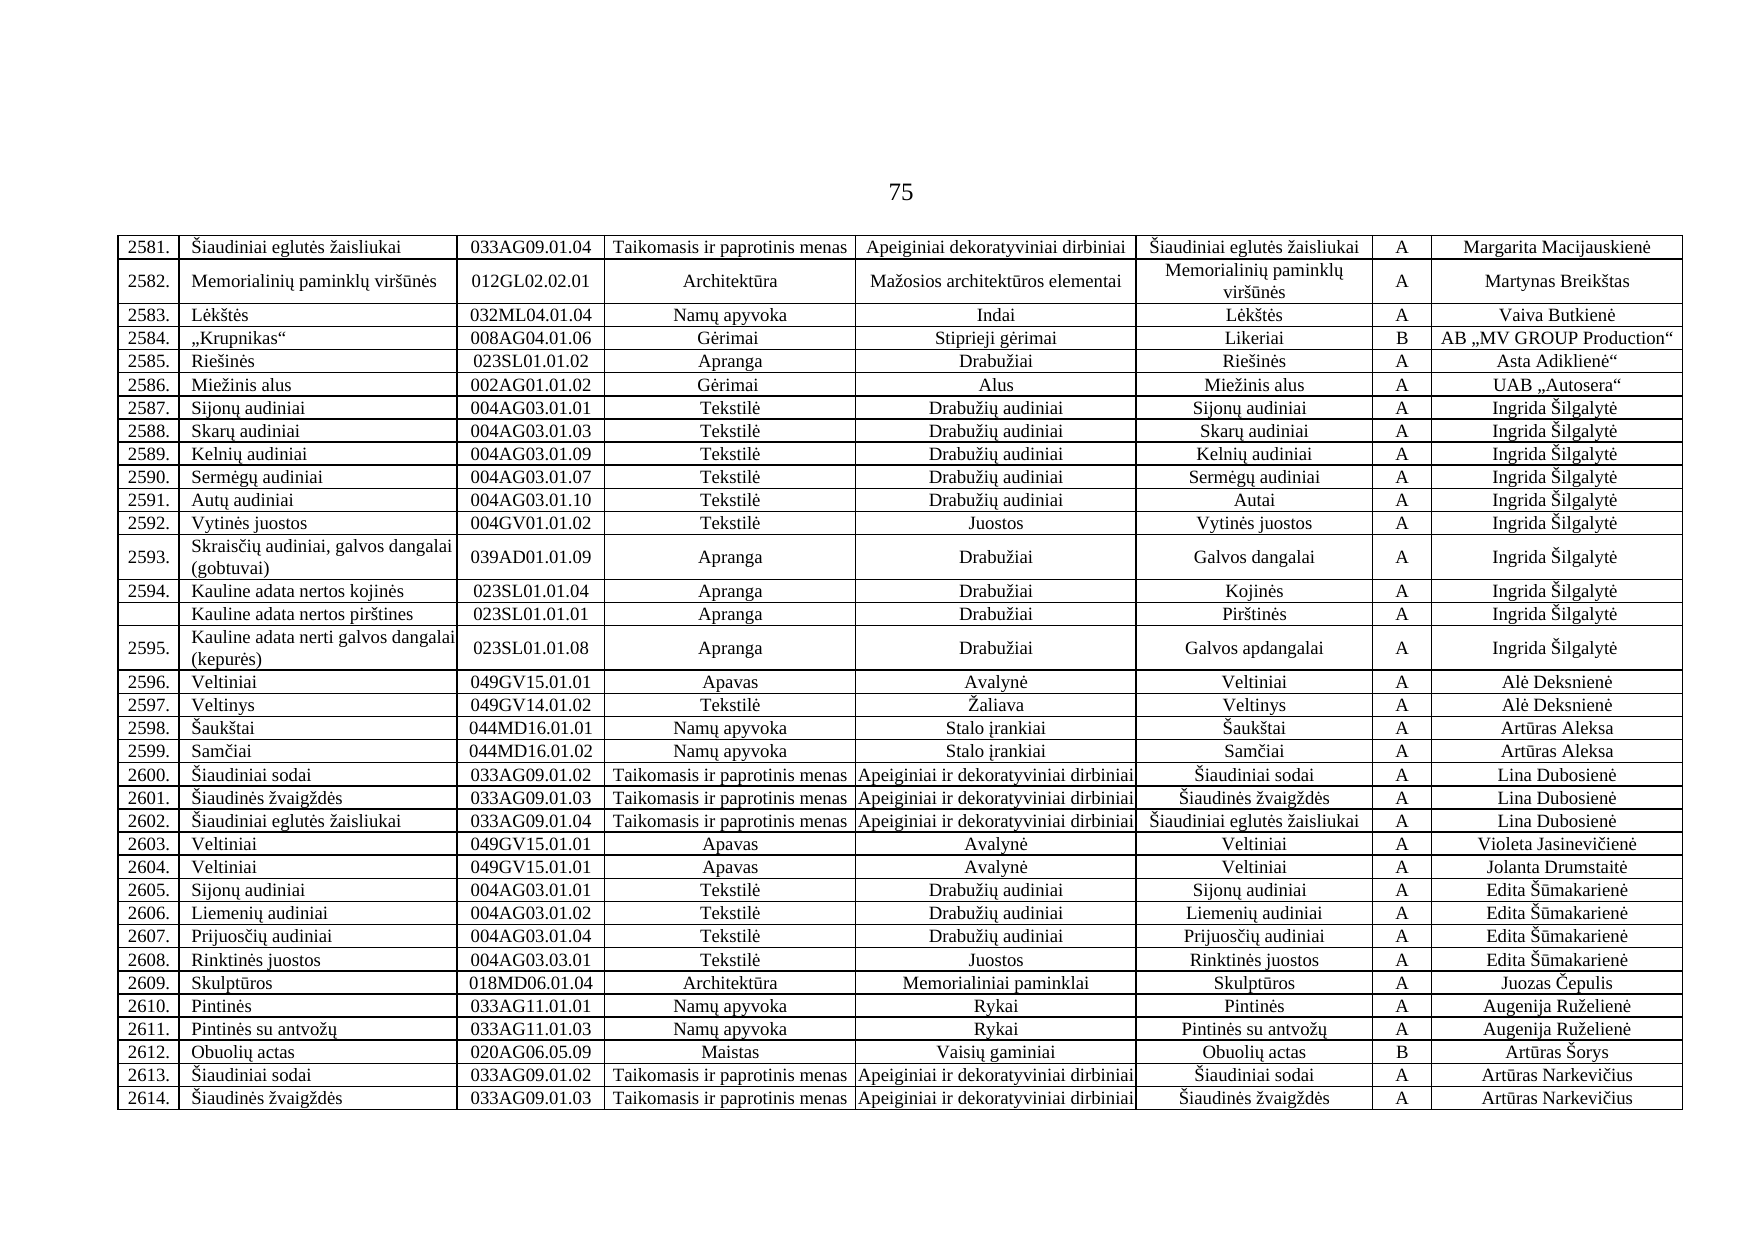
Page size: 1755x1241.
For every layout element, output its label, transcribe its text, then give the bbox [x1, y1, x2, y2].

table_cell Tekstilė [605, 879, 855, 901]
table_cell 2586. [119, 373, 178, 395]
table_cell 2603. [119, 833, 178, 854]
table_cell 2610. [119, 995, 178, 1016]
table_cell 033AG09.01.02 [458, 1064, 604, 1086]
table_cell 018MD06.01.04 [458, 972, 604, 993]
table_cell Apavas [605, 833, 855, 854]
table_cell 012GL02.02.01 [458, 260, 604, 302]
table_cell Augenija Ruželienė [1432, 1018, 1682, 1039]
table_cell Skarų audiniai [1137, 420, 1372, 441]
table_cell Ingrida Šilgalytė [1432, 466, 1682, 487]
table_cell AB „MV GROUP Production“ [1432, 327, 1682, 349]
table_cell Šiaudiniai eglutės žaisliukai [180, 810, 456, 831]
table_cell A [1373, 902, 1431, 924]
table_cell 2592. [119, 512, 178, 534]
table_cell Juozas Čepulis [1432, 972, 1682, 993]
table_cell Vaiva Butkienė [1432, 304, 1682, 326]
table_cell Rinktinės juostos [180, 948, 456, 970]
table_cell Likeriai [1137, 327, 1372, 349]
table_cell Alus [856, 373, 1135, 395]
table_cell Stiprieji gėrimai [856, 327, 1135, 349]
table_cell Tekstilė [605, 925, 855, 947]
table_cell Namų apyvoka [605, 717, 855, 739]
table_cell A [1373, 236, 1431, 258]
table_cell Alė Deksnienė [1432, 694, 1682, 716]
table_cell 032ML04.01.04 [458, 304, 604, 326]
table_cell Šiaudinės žvaigždės [1137, 1087, 1372, 1109]
table_cell 2587. [119, 397, 178, 418]
table_cell 004AG03.01.01 [458, 397, 604, 418]
table_cell Taikomasis ir paprotinis menas [605, 763, 855, 785]
table_cell Šiaudiniai sodai [1137, 763, 1372, 785]
table_cell A [1373, 810, 1431, 831]
table_cell Drabužiai [856, 626, 1135, 669]
table_cell A [1373, 397, 1431, 418]
table_cell A [1373, 603, 1431, 625]
table_cell Tekstilė [605, 694, 855, 716]
table_cell A [1373, 373, 1431, 395]
table_cell 004GV01.01.02 [458, 512, 604, 534]
table_cell 2599. [119, 740, 178, 762]
table_cell Sijonų audiniai [180, 879, 456, 901]
table_cell Martynas Breikštas [1432, 260, 1682, 302]
table_cell Jolanta Drumstaitė [1432, 856, 1682, 877]
table_cell Kauline adata nertos kojinės [180, 580, 456, 602]
table_cell Apeiginiai ir dekoratyviniai dirbiniai [856, 1064, 1135, 1086]
table_cell 004AG03.03.01 [458, 948, 604, 970]
table_cell Violeta Jasinevičienė [1432, 833, 1682, 854]
table_cell Drabužių audiniai [856, 443, 1135, 464]
table_cell Veltiniai [180, 856, 456, 877]
table_cell Miežinis alus [180, 373, 456, 395]
table_cell Ingrida Šilgalytė [1432, 626, 1682, 669]
table_cell Tekstilė [605, 466, 855, 487]
table_cell Riešinės [1137, 350, 1372, 372]
table_cell A [1373, 925, 1431, 947]
table_cell Edita Šūmakarienė [1432, 902, 1682, 924]
table_cell 2585. [119, 350, 178, 372]
table_cell „Krupnikas“ [180, 327, 456, 349]
table_cell 2583. [119, 304, 178, 326]
table_cell Vytinės juostos [1137, 512, 1372, 534]
table_cell A [1373, 694, 1431, 716]
table_cell Augenija Ruželienė [1432, 995, 1682, 1016]
table_cell Namų apyvoka [605, 995, 855, 1016]
table_cell Pintinės su antvožų [180, 1018, 456, 1039]
table_cell Liemenių audiniai [1137, 902, 1372, 924]
table_cell A [1373, 972, 1431, 993]
table_cell Ingrida Šilgalytė [1432, 512, 1682, 534]
table_cell A [1373, 626, 1431, 669]
table_cell Skulptūros [180, 972, 456, 993]
table_cell B [1373, 1041, 1431, 1062]
table_cell 2605. [119, 879, 178, 901]
table_cell 049GV15.01.01 [458, 833, 604, 854]
table_cell Obuolių actas [1137, 1041, 1372, 1062]
table_cell Memorialiniai paminklai [856, 972, 1135, 993]
table_cell Autai [1137, 489, 1372, 511]
table_cell 2589. [119, 443, 178, 464]
table_cell Rykai [856, 995, 1135, 1016]
table_cell 044MD16.01.01 [458, 717, 604, 739]
table_cell Artūras Aleksa [1432, 740, 1682, 762]
table_cell A [1373, 443, 1431, 464]
table_cell Apranga [605, 580, 855, 602]
table_cell A [1373, 260, 1431, 302]
table_cell Namų apyvoka [605, 1018, 855, 1039]
table_cell Tekstilė [605, 397, 855, 418]
table_cell Drabužiai [856, 603, 1135, 625]
table_cell Namų apyvoka [605, 740, 855, 762]
table_cell Taikomasis ir paprotinis menas [605, 236, 855, 258]
table_cell Lina Dubosienė [1432, 763, 1682, 785]
table_cell A [1373, 856, 1431, 877]
table_cell 2600. [119, 763, 178, 785]
table_cell Tekstilė [605, 902, 855, 924]
table_cell Galvos dangalai [1137, 535, 1372, 578]
table_cell Indai [856, 304, 1135, 326]
table_cell 004AG03.01.02 [458, 902, 604, 924]
table_cell Artūras Aleksa [1432, 717, 1682, 739]
table_cell Šaukštai [180, 717, 456, 739]
table_cell Architektūra [605, 260, 855, 302]
table_cell Obuolių actas [180, 1041, 456, 1062]
table_cell Juostos [856, 512, 1135, 534]
table_cell 2614. [119, 1087, 178, 1109]
table_cell Artūras Narkevičius [1432, 1064, 1682, 1086]
table_cell 2581. [119, 236, 178, 258]
table_cell Šiaudinės žvaigždės [180, 787, 456, 808]
table_cell Šiaudiniai sodai [1137, 1064, 1372, 1086]
table_cell A [1373, 466, 1431, 487]
table_cell Apavas [605, 671, 855, 692]
table_cell Artūras Narkevičius [1432, 1087, 1682, 1109]
table_cell Taikomasis ir paprotinis menas [605, 787, 855, 808]
table_cell 2602. [119, 810, 178, 831]
table_cell Memorialinių paminklų viršūnės [180, 260, 456, 302]
table_cell Drabužių audiniai [856, 420, 1135, 441]
table_cell 039AD01.01.09 [458, 535, 604, 578]
table_cell Ingrida Šilgalytė [1432, 489, 1682, 511]
table_cell Šaukštai [1137, 717, 1372, 739]
table_cell Taikomasis ir paprotinis menas [605, 1064, 855, 1086]
table_cell [119, 603, 178, 625]
table_cell Kauline adata nerti galvos dangalai (kepurės) [180, 626, 456, 669]
table_cell Pintinės [180, 995, 456, 1016]
table_cell 033AG09.01.04 [458, 236, 604, 258]
table_cell Tekstilė [605, 420, 855, 441]
table_cell Sijonų audiniai [180, 397, 456, 418]
table_cell Drabužiai [856, 535, 1135, 578]
table_cell Veltiniai [1137, 833, 1372, 854]
table_cell Avalynė [856, 856, 1135, 877]
table_cell Šiaudiniai sodai [180, 1064, 456, 1086]
table_cell Drabužių audiniai [856, 902, 1135, 924]
table_cell 004AG03.01.10 [458, 489, 604, 511]
table_cell 023SL01.01.04 [458, 580, 604, 602]
table_cell Ingrida Šilgalytė [1432, 443, 1682, 464]
table_cell Liemenių audiniai [180, 902, 456, 924]
table_cell Šiaudiniai eglutės žaisliukai [180, 236, 456, 258]
table_cell Gėrimai [605, 373, 855, 395]
table_cell 044MD16.01.02 [458, 740, 604, 762]
table_cell A [1373, 512, 1431, 534]
table_cell A [1373, 304, 1431, 326]
table_cell A [1373, 763, 1431, 785]
table_cell Alė Deksnienė [1432, 671, 1682, 692]
table_cell 2606. [119, 902, 178, 924]
table_cell Ingrida Šilgalytė [1432, 603, 1682, 625]
table_cell Margarita Macijauskienė [1432, 236, 1682, 258]
table_cell 002AG01.01.02 [458, 373, 604, 395]
table_cell A [1373, 489, 1431, 511]
table_cell Tekstilė [605, 489, 855, 511]
table_cell Šiaudinės žvaigždės [180, 1087, 456, 1109]
table_cell A [1373, 1064, 1431, 1086]
table_cell Sijonų audiniai [1137, 879, 1372, 901]
table_cell Prijuosčių audiniai [180, 925, 456, 947]
table_cell Juostos [856, 948, 1135, 970]
table_cell 023SL01.01.02 [458, 350, 604, 372]
table_cell A [1373, 1018, 1431, 1039]
table_cell UAB „Autosera“ [1432, 373, 1682, 395]
table_cell Veltiniai [180, 833, 456, 854]
table_cell 033AG09.01.03 [458, 1087, 604, 1109]
table_cell 2611. [119, 1018, 178, 1039]
table_cell 004AG03.01.07 [458, 466, 604, 487]
table_cell Edita Šūmakarienė [1432, 948, 1682, 970]
table_cell A [1373, 1087, 1431, 1109]
table_cell A [1373, 580, 1431, 602]
table_cell Drabužių audiniai [856, 397, 1135, 418]
table_cell Sijonų audiniai [1137, 397, 1372, 418]
table_cell A [1373, 740, 1431, 762]
table_cell Rykai [856, 1018, 1135, 1039]
table_cell Veltinys [1137, 694, 1372, 716]
table_cell Taikomasis ir paprotinis menas [605, 810, 855, 831]
table_cell Veltiniai [180, 671, 456, 692]
table_cell 033AG11.01.01 [458, 995, 604, 1016]
table_cell Lina Dubosienė [1432, 810, 1682, 831]
table_cell A [1373, 879, 1431, 901]
table_cell Drabužių audiniai [856, 466, 1135, 487]
table_cell Vaisių gaminiai [856, 1041, 1135, 1062]
table_cell 020AG06.05.09 [458, 1041, 604, 1062]
table_cell Pintinės su antvožų [1137, 1018, 1372, 1039]
table_cell Edita Šūmakarienė [1432, 925, 1682, 947]
table_cell A [1373, 717, 1431, 739]
table_cell Ingrida Šilgalytė [1432, 580, 1682, 602]
table_cell Apranga [605, 603, 855, 625]
table_cell 033AG09.01.02 [458, 763, 604, 785]
table_cell Kauline adata nertos pirštines [180, 603, 456, 625]
table_cell 049GV15.01.01 [458, 671, 604, 692]
table_cell 2598. [119, 717, 178, 739]
table_cell 2607. [119, 925, 178, 947]
table_cell Drabužių audiniai [856, 489, 1135, 511]
table_cell Riešinės [180, 350, 456, 372]
table_cell Skulptūros [1137, 972, 1372, 993]
table_cell 2593. [119, 535, 178, 578]
table_cell Apranga [605, 626, 855, 669]
table_cell A [1373, 787, 1431, 808]
table_cell 004AG03.01.01 [458, 879, 604, 901]
table_cell Drabužių audiniai [856, 925, 1135, 947]
table_cell Architektūra [605, 972, 855, 993]
table_cell A [1373, 995, 1431, 1016]
table_cell Pirštinės [1137, 603, 1372, 625]
table_cell 033AG11.01.03 [458, 1018, 604, 1039]
table_cell Lėkštės [1137, 304, 1372, 326]
table_cell Ingrida Šilgalytė [1432, 397, 1682, 418]
table_cell Vytinės juostos [180, 512, 456, 534]
table_cell Taikomasis ir paprotinis menas [605, 1087, 855, 1109]
table_cell Veltinys [180, 694, 456, 716]
table_cell Kojinės [1137, 580, 1372, 602]
table_cell Sermėgų audiniai [1137, 466, 1372, 487]
table_cell 2601. [119, 787, 178, 808]
table_cell Skraisčių audiniai, galvos dangalai (gobtuvai) [180, 535, 456, 578]
table_cell Namų apyvoka [605, 304, 855, 326]
table_cell 023SL01.01.01 [458, 603, 604, 625]
table_cell Memorialinių paminklų viršūnės [1137, 260, 1372, 302]
table_cell Avalynė [856, 833, 1135, 854]
table_cell 004AG03.01.09 [458, 443, 604, 464]
table_cell Edita Šūmakarienė [1432, 879, 1682, 901]
table_cell Prijuosčių audiniai [1137, 925, 1372, 947]
table_cell Šiaudinės žvaigždės [1137, 787, 1372, 808]
table_cell Rinktinės juostos [1137, 948, 1372, 970]
table_cell Tekstilė [605, 948, 855, 970]
table_cell Drabužių audiniai [856, 879, 1135, 901]
table_cell 008AG04.01.06 [458, 327, 604, 349]
table_cell Apeiginiai ir dekoratyviniai dirbiniai [856, 763, 1135, 785]
table_cell 2613. [119, 1064, 178, 1086]
table_cell 2596. [119, 671, 178, 692]
table_cell Kelnių audiniai [1137, 443, 1372, 464]
table_cell Apavas [605, 856, 855, 877]
table_cell Ingrida Šilgalytė [1432, 535, 1682, 578]
table_cell Kelnių audiniai [180, 443, 456, 464]
table_cell 2597. [119, 694, 178, 716]
table_cell Maistas [605, 1041, 855, 1062]
table_cell Pintinės [1137, 995, 1372, 1016]
table_cell Ingrida Šilgalytė [1432, 420, 1682, 441]
table_cell 2584. [119, 327, 178, 349]
table_cell Šiaudiniai eglutės žaisliukai [1137, 236, 1372, 258]
table_cell A [1373, 350, 1431, 372]
table_cell Tekstilė [605, 512, 855, 534]
table_cell Apeiginiai dekoratyviniai dirbiniai [856, 236, 1135, 258]
table_cell Drabužiai [856, 350, 1135, 372]
table_cell B [1373, 327, 1431, 349]
table_cell 2608. [119, 948, 178, 970]
table_cell 2595. [119, 626, 178, 669]
table_cell Apranga [605, 535, 855, 578]
table_cell 033AG09.01.04 [458, 810, 604, 831]
table_cell Artūras Šorys [1432, 1041, 1682, 1062]
table_cell A [1373, 671, 1431, 692]
table_cell Samčiai [1137, 740, 1372, 762]
table_cell Sermėgų audiniai [180, 466, 456, 487]
table_cell 049GV15.01.01 [458, 856, 604, 877]
table_cell A [1373, 535, 1431, 578]
table_cell Žaliava [856, 694, 1135, 716]
table_cell 2594. [119, 580, 178, 602]
table_cell Samčiai [180, 740, 456, 762]
table_cell Asta Adiklienė“ [1432, 350, 1682, 372]
table_cell Autų audiniai [180, 489, 456, 511]
table_cell Galvos apdangalai [1137, 626, 1372, 669]
table_cell 004AG03.01.04 [458, 925, 604, 947]
table_cell 2590. [119, 466, 178, 487]
table_cell Šiaudiniai sodai [180, 763, 456, 785]
table_cell 033AG09.01.03 [458, 787, 604, 808]
table_cell Veltiniai [1137, 671, 1372, 692]
table_cell 004AG03.01.03 [458, 420, 604, 441]
table_cell Lėkštės [180, 304, 456, 326]
table_cell Skarų audiniai [180, 420, 456, 441]
table_cell Tekstilė [605, 443, 855, 464]
table_cell A [1373, 833, 1431, 854]
table_cell Gėrimai [605, 327, 855, 349]
table_cell 2604. [119, 856, 178, 877]
table_cell Apeiginiai ir dekoratyviniai dirbiniai [856, 1087, 1135, 1109]
table_cell 2612. [119, 1041, 178, 1062]
table_cell Drabužiai [856, 580, 1135, 602]
table_cell Apeiginiai ir dekoratyviniai dirbiniai [856, 810, 1135, 831]
table_cell Stalo įrankiai [856, 740, 1135, 762]
table_cell Šiaudiniai eglutės žaisliukai [1137, 810, 1372, 831]
table_cell Stalo įrankiai [856, 717, 1135, 739]
table_cell Miežinis alus [1137, 373, 1372, 395]
table_cell Veltiniai [1137, 856, 1372, 877]
table_cell Lina Dubosienė [1432, 787, 1682, 808]
table_cell 2582. [119, 260, 178, 302]
table_cell 2591. [119, 489, 178, 511]
table_cell 049GV14.01.02 [458, 694, 604, 716]
table_cell Apeiginiai ir dekoratyviniai dirbiniai [856, 787, 1135, 808]
table_cell A [1373, 948, 1431, 970]
table_cell 2609. [119, 972, 178, 993]
table_cell 023SL01.01.08 [458, 626, 604, 669]
table_cell 2588. [119, 420, 178, 441]
table_cell Avalynė [856, 671, 1135, 692]
table_cell Apranga [605, 350, 855, 372]
table_cell Mažosios architektūros elementai [856, 260, 1135, 302]
table_cell A [1373, 420, 1431, 441]
